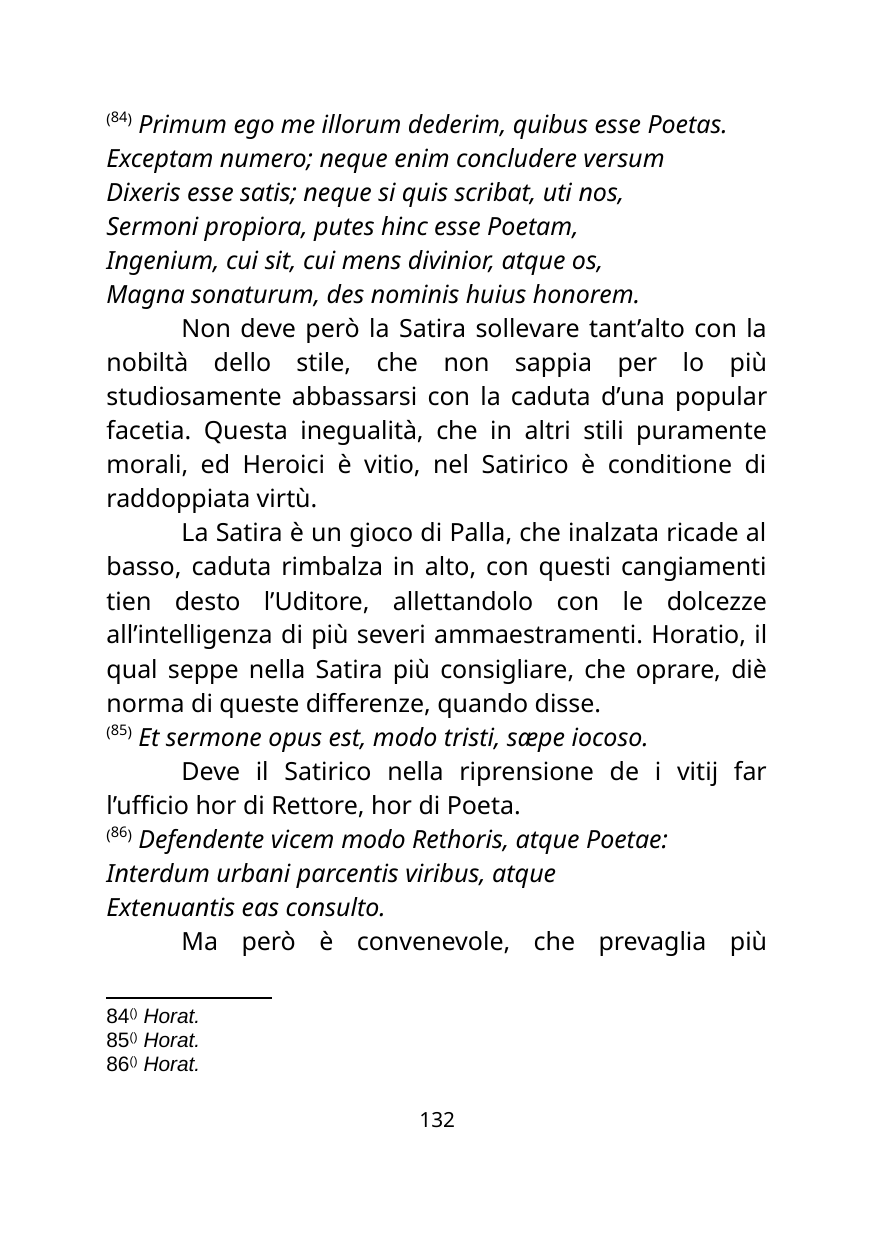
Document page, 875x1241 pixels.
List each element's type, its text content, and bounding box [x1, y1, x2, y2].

text Interdum urbani parcentis viribus, atque [106, 856, 768, 890]
text Magna sonaturum, des nominis huius honorem. [106, 277, 768, 311]
text () Et sermone opus est, modo tristi, sæpe iocoso. [106, 719, 768, 753]
text () Primum ego me illorum dederim, quibus esse Poetas. [106, 106, 768, 140]
text () Horat. [106, 1004, 768, 1028]
text () Horat. [106, 1052, 768, 1076]
text Sermoni propiora, putes hinc esse Poetam, [106, 208, 768, 242]
text () Defendente vicem modo Rethoris, atque Poetae: [106, 822, 768, 856]
text Ma però è convenevole, che prevaglia più [106, 924, 768, 958]
text Exceptam numero; neque enim concludere versum [106, 140, 768, 174]
text Ingenium, cui sit, cui mens divinior, atque os, [106, 242, 768, 277]
text () Horat. [106, 1028, 768, 1052]
text Extenuantis eas consulto. [106, 890, 768, 924]
text Dixeris esse satis; neque si quis scribat, uti nos, [106, 174, 768, 208]
text La Satira è un gioco di Palla, che inalzata ricade al basso, caduta rimbalza in alto, con questi cangiamenti tien desto l’Uditore, allettandolo con le dolcezze all’intelligenza di più severi ammaestramenti. Horatio, il qual seppe nella Satira più consigliare, che oprare, diè norma di queste differenze, quando disse. [106, 515, 768, 719]
text Deve il Satirico nella riprensione de i vitij far l’ufficio hor di Rettore, hor di Poeta. [106, 753, 768, 822]
text Non deve però la Satira sollevare tant’alto con la nobiltà dello stile, che non sappia per lo più studiosamente abbassarsi con la caduta d’una popular facetia. Questa inegualità, che in altri stili puramente morali, ed Heroici è vitio, nel Satirico è conditione di raddoppiata virtù. [106, 311, 768, 515]
